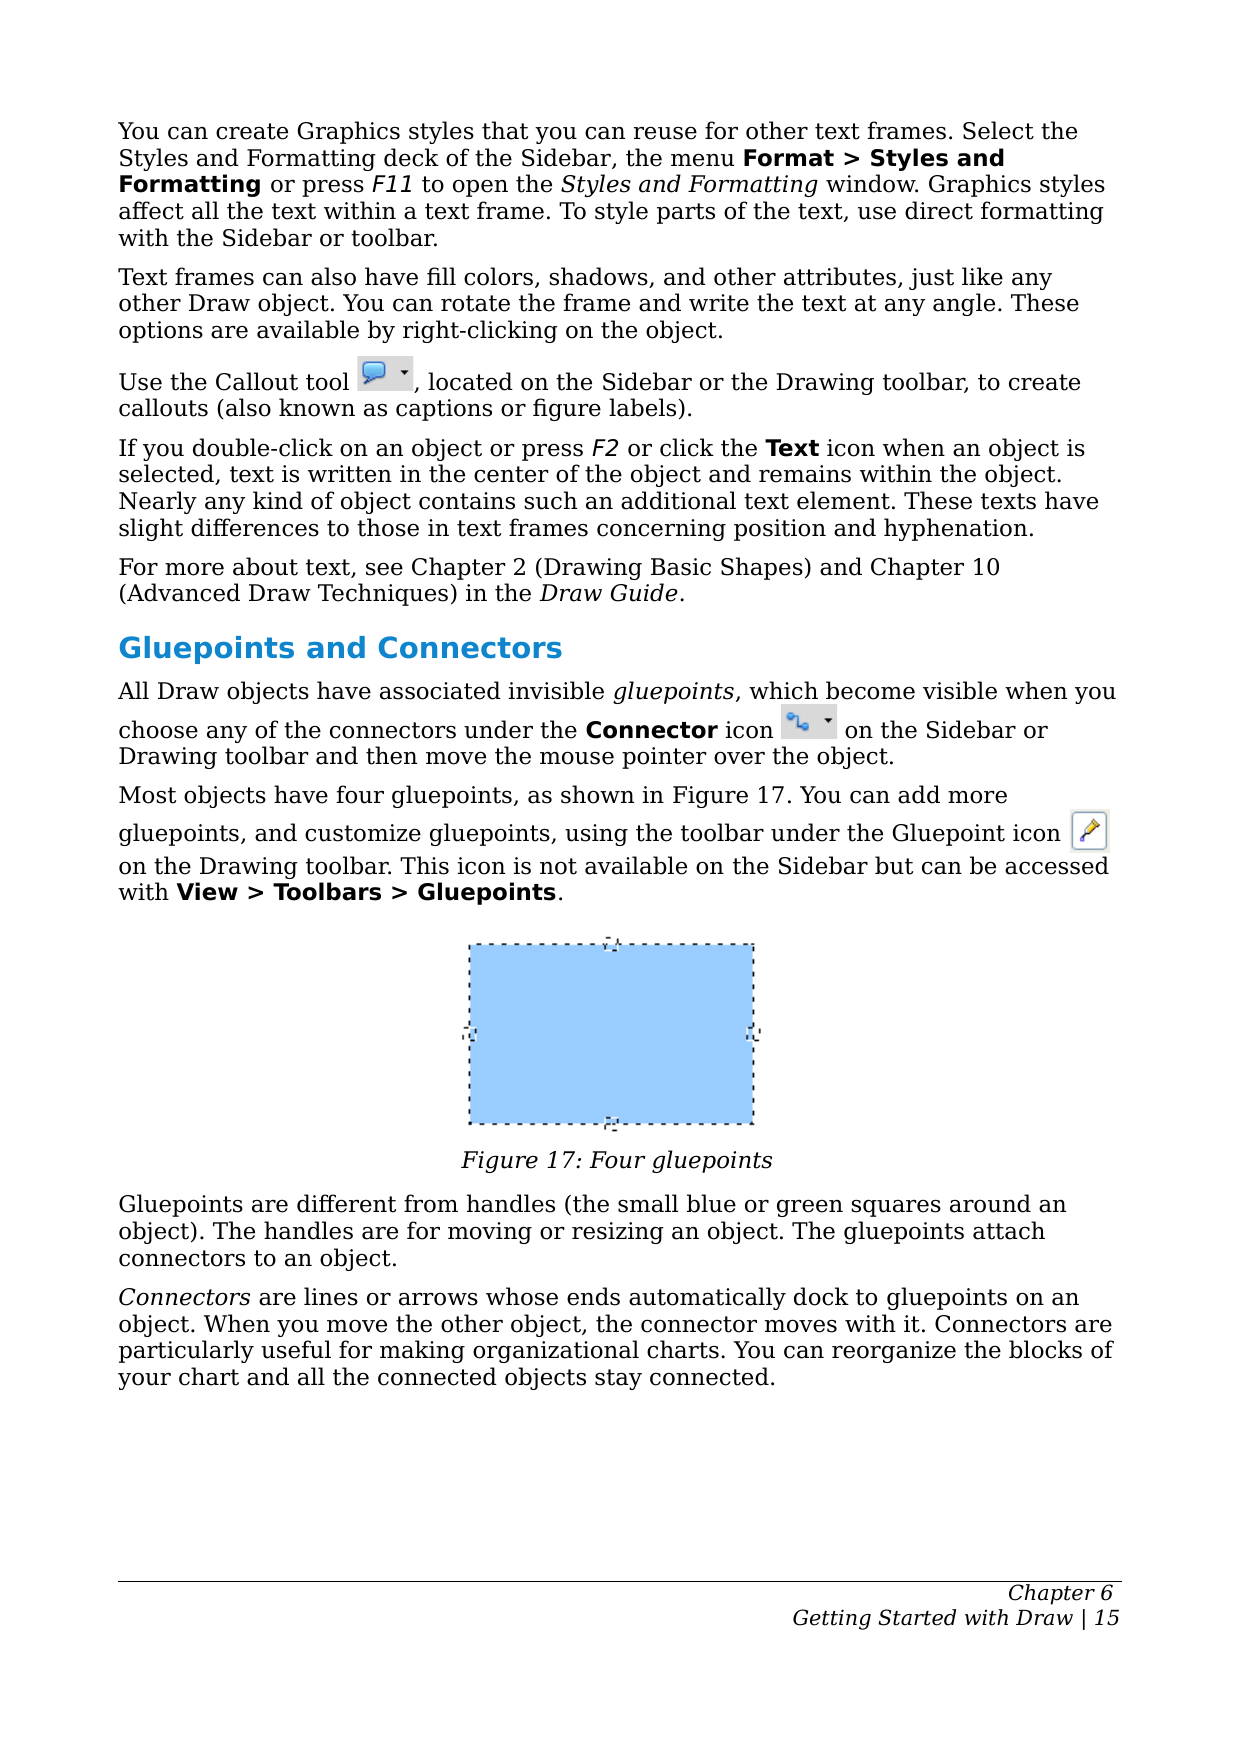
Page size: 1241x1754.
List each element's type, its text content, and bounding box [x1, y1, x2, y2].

text For more about text, see Chapter 2 (Drawing Basic Shapes) and Chapter 10 (Advanced Draw Techniques) in the Draw Guide. [118, 554, 1122, 607]
subtitle Gluepoints and Connectors [118, 631, 1122, 665]
text Use the Callout tool , located on the Sidebar or the Drawing toolbar, to create callouts (also known as captions or figure labels). [118, 356, 1122, 422]
text You can create Graphics styles that you can reuse for other text frames. Select the Styles and Formatting deck of the Sidebar, the menu Format > Styles and Formatting or press F11 to open the Styles and Formatting window. Graphics styles affect all the text within a text frame. To style parts of the text, use direct formatting with the Sidebar or toolbar. [118, 118, 1122, 251]
text Figure 17: Four gluepoints [461, 1147, 779, 1173]
text Most objects have four gluepoints, as shown in Figure 17. You can add more gluepoints, and customize gluepoints, using the toolbar under the Gluepoint icon on the Drawing toolbar. This icon is not available on the Sidebar but can be accessed with View > Toolbars > Gluepoints. [118, 783, 1122, 906]
text Gluepoints are different from handles (the small blue or green squares around an object). The handles are for moving or resizing an object. The gluepoints attach connectors to an object. [118, 1192, 1122, 1272]
picture [781, 704, 838, 739]
text If you double-click on an object or press F2 or click the Text icon when an object is selected, text is written in the center of the object and remains within the object. Nearly any kind of object contains such an additional text element. These texts have slight differences to those in text frames concerning position and hyphenation. [118, 435, 1122, 541]
picture [357, 356, 414, 391]
picture [1069, 809, 1110, 853]
text Text frames can also have fill colors, shadows, and other attributes, just like any other Draw object. You can rotate the frame and write the text at any angle. These options are available by right-clicking on the object. [118, 264, 1122, 344]
text Connectors are lines or arrows whose ends automatically dock to gluepoints on an object. When you move the other object, the connector moves with it. Connectors are particularly useful for making organizational charts. You can reorganize the blocks of your chart and all the connected objects stay connected. [118, 1284, 1122, 1391]
picture [461, 931, 764, 1141]
text All Draw objects have associated invisible gluepoints, which become visible when you choose any of the connectors under the Connector icon on the Sidebar or Drawing toolbar and then move the mouse pointer over the object. [118, 678, 1122, 770]
